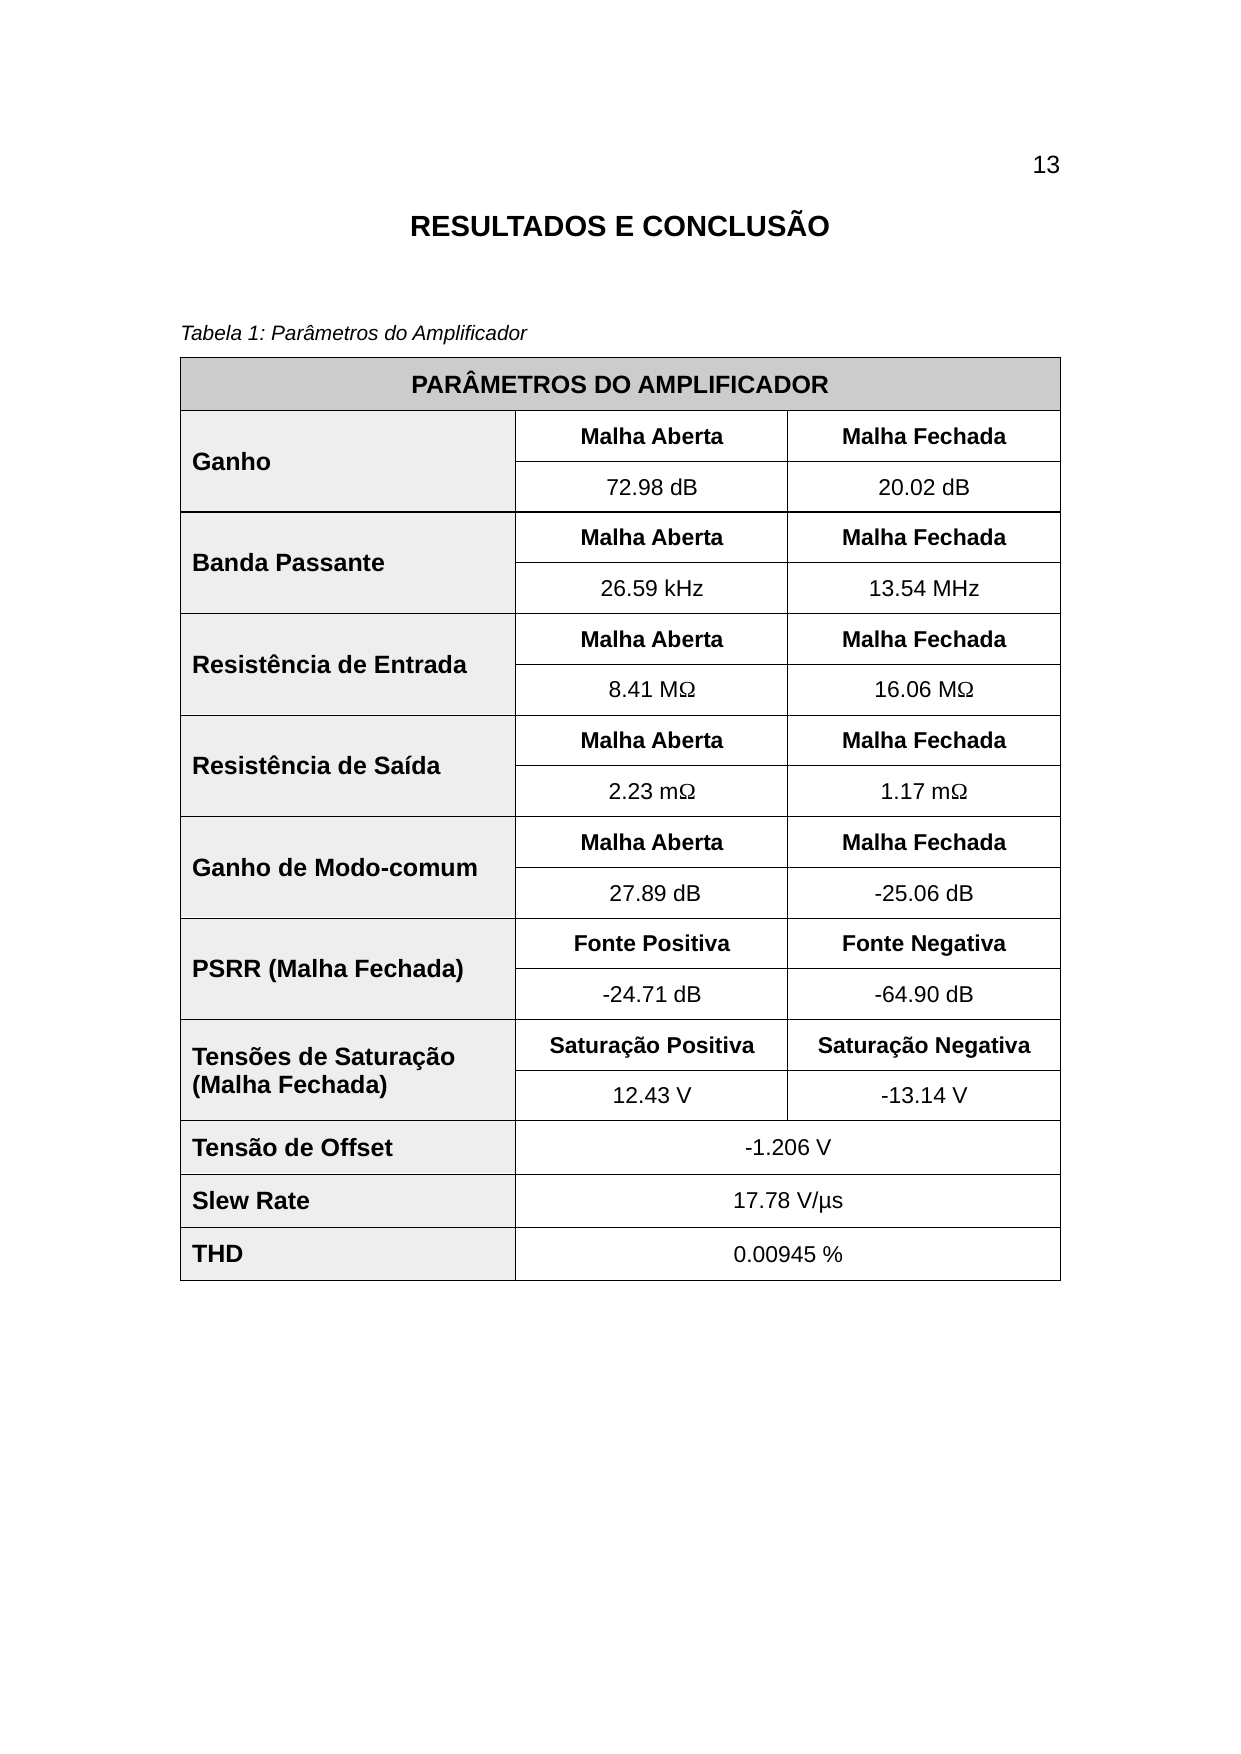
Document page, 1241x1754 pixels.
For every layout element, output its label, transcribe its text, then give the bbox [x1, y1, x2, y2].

table_cell Fonte Negativa [788, 919, 1060, 968]
table_cell Malha Fechada [788, 513, 1060, 562]
table_cell Banda Passante [181, 513, 515, 613]
table_cell 17.78 V/µs [516, 1175, 1060, 1227]
table_cell THD [181, 1228, 515, 1280]
table_cell Tensões de Saturação (Malha Fechada) [181, 1020, 515, 1120]
table_header PARÂMETROS DO AMPLIFICADOR [181, 358, 1060, 410]
text Tabela 1: Parâmetros do Amplificador [180, 320, 1060, 344]
table_cell 20.02 dB [788, 462, 1060, 511]
table_cell Malha Fechada [788, 716, 1060, 765]
table_cell Fonte Positiva [516, 919, 787, 968]
table_cell Saturação Positiva [516, 1020, 787, 1070]
table_cell 72.98 dB [516, 462, 787, 511]
table_cell Malha Fechada [788, 817, 1060, 867]
table_cell 1.17 mΩ [788, 766, 1060, 816]
table_cell 27.89 dB [516, 868, 787, 917]
table_cell Slew Rate [181, 1175, 515, 1227]
table_cell -25.06 dB [788, 868, 1060, 917]
table_cell PSRR (Malha Fechada) [181, 919, 515, 1019]
table_cell 0.00945 % [516, 1228, 1060, 1280]
table_cell Resistência de Entrada [181, 614, 515, 714]
table_cell Malha Aberta [516, 716, 787, 765]
table_cell Malha Fechada [788, 411, 1060, 461]
table_cell Malha Aberta [516, 513, 787, 562]
table_cell -13.14 V [788, 1071, 1060, 1120]
table_cell Tensão de Offset [181, 1121, 515, 1173]
table_cell 8.41 MΩ [516, 665, 787, 714]
table_cell Malha Aberta [516, 411, 787, 461]
table_cell 16.06 MΩ [788, 665, 1060, 714]
table_cell 12.43 V [516, 1071, 787, 1120]
table_cell Ganho de Modo-comum [181, 817, 515, 917]
table_cell Malha Aberta [516, 817, 787, 867]
table_cell Malha Aberta [516, 614, 787, 664]
table_cell -64.90 dB [788, 969, 1060, 1019]
subtitle RESULTADOS E CONCLUSÃO [180, 209, 1060, 242]
table_cell 13.54 MHz [788, 563, 1060, 613]
table_cell Resistência de Saída [181, 716, 515, 816]
table_cell Ganho [181, 411, 515, 511]
table_cell 26.59 kHz [516, 563, 787, 613]
table_cell -24.71 dB [516, 969, 787, 1019]
table_cell 2.23 mΩ [516, 766, 787, 816]
table_cell Saturação Negativa [788, 1020, 1060, 1070]
table_cell Malha Fechada [788, 614, 1060, 664]
table_cell -1.206 V [516, 1121, 1060, 1173]
